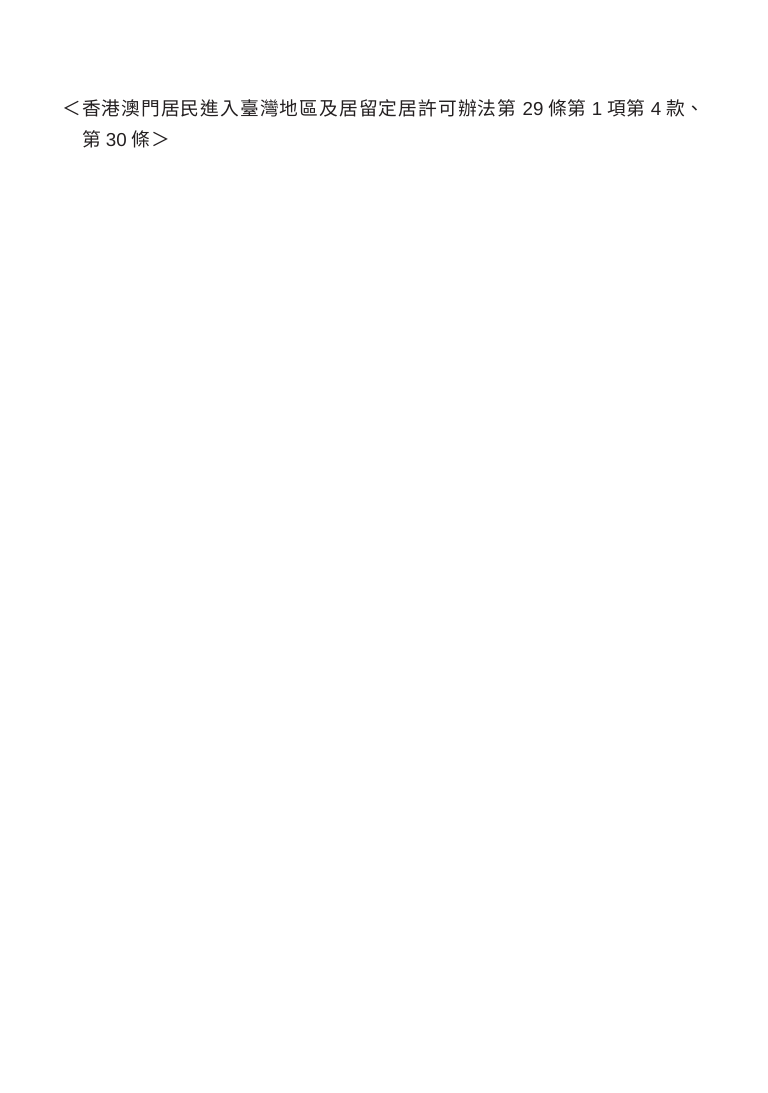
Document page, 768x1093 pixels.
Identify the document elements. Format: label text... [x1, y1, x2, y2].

text ＜香港澳門居民進入臺灣地區及居留定居許可辦法第 29 條第 1 項第 4 款、 [62, 94, 723, 121]
text 第 30 條＞ [83, 124, 723, 151]
